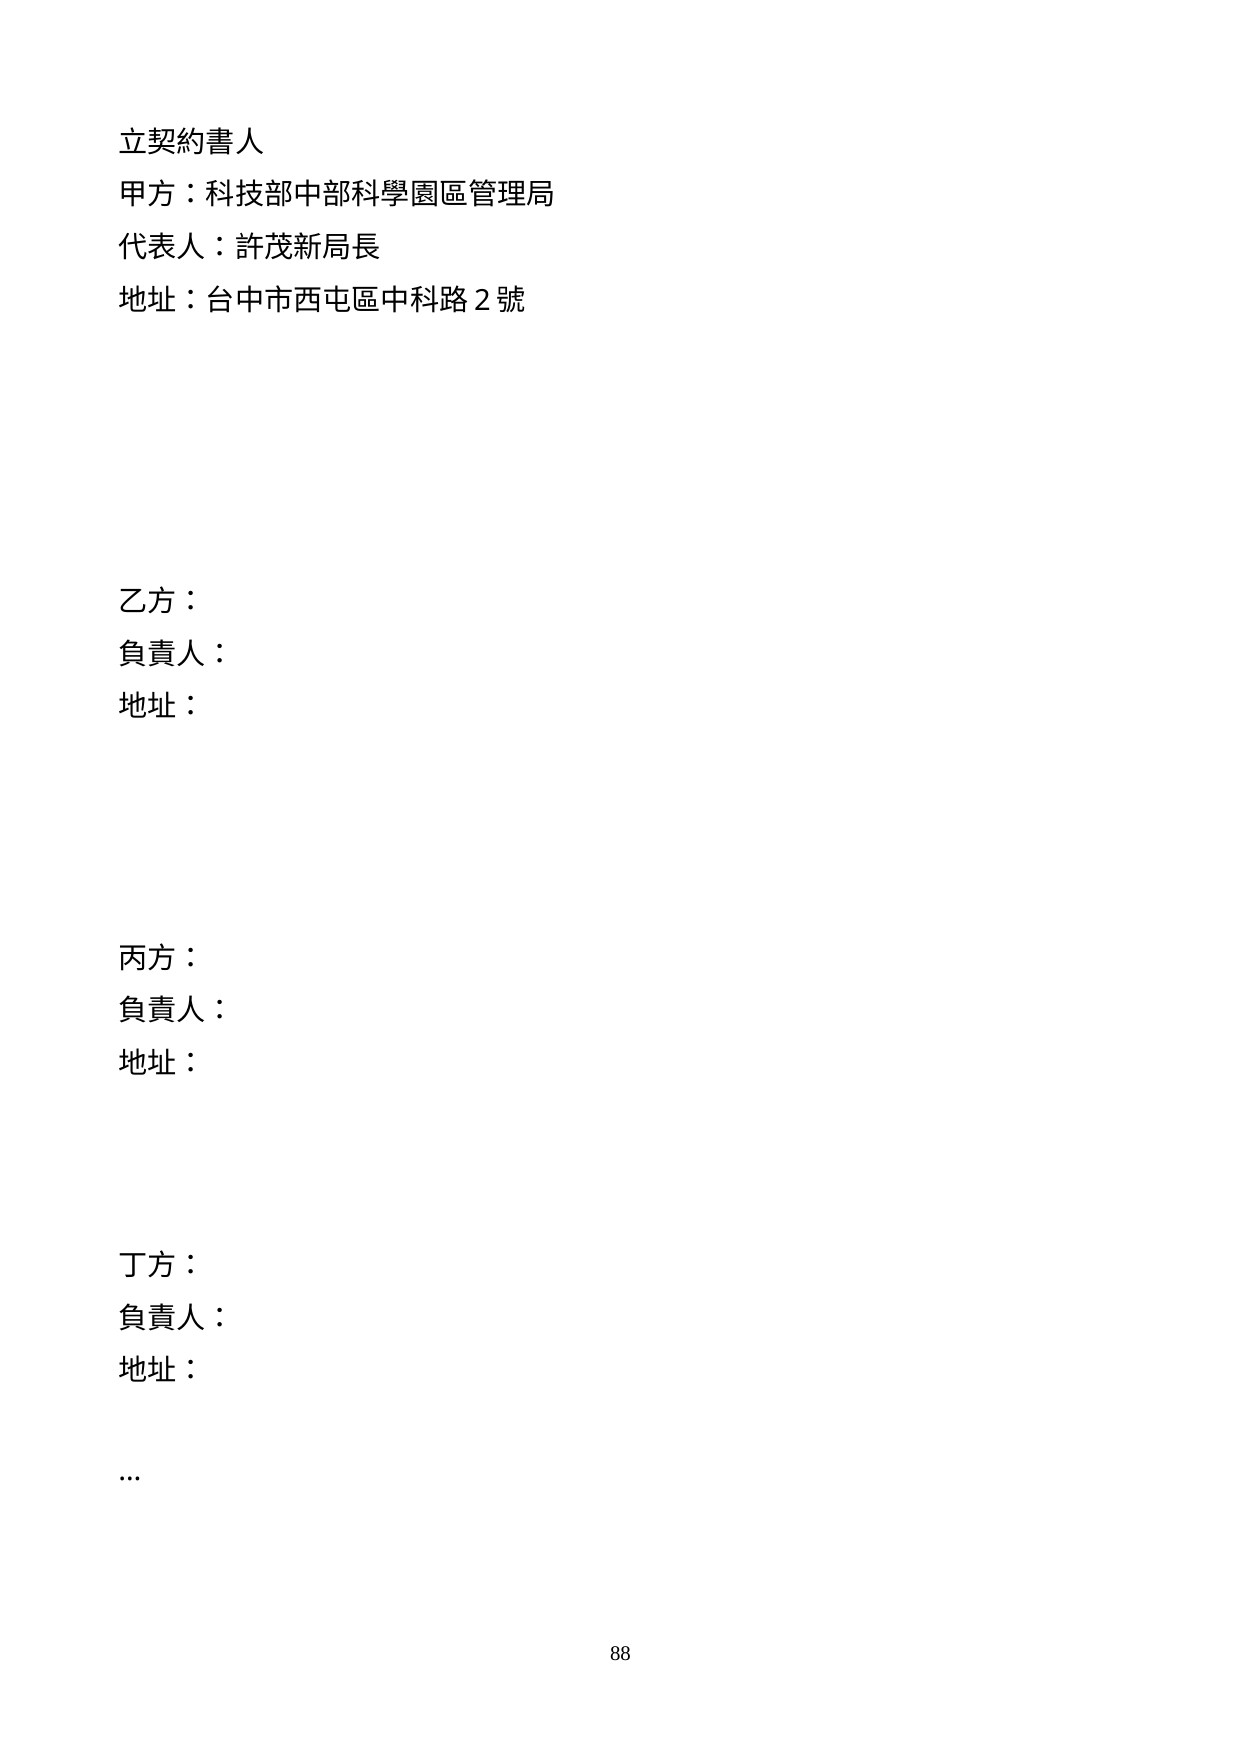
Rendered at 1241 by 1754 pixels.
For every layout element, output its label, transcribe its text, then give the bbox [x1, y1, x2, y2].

text 甲方：科技部中部科學園區管理局 [118, 171, 1227, 213]
text 乙方： [118, 577, 1122, 620]
text … [118, 1449, 1122, 1489]
text 地址： [118, 683, 1122, 725]
text 負責人： [118, 1294, 1122, 1336]
text 地址：台中市西屯區中科路2號 [118, 277, 1227, 319]
text 地址： [118, 1347, 1122, 1389]
text 地址： [118, 1040, 1122, 1082]
text 負責人： [118, 987, 1122, 1029]
text 立契約書人 [118, 118, 1122, 160]
text 負責人： [118, 630, 1122, 672]
text 丁方： [118, 1241, 1122, 1284]
text 代表人：許茂新局長 [118, 224, 1227, 266]
text 丙方： [118, 934, 1122, 976]
